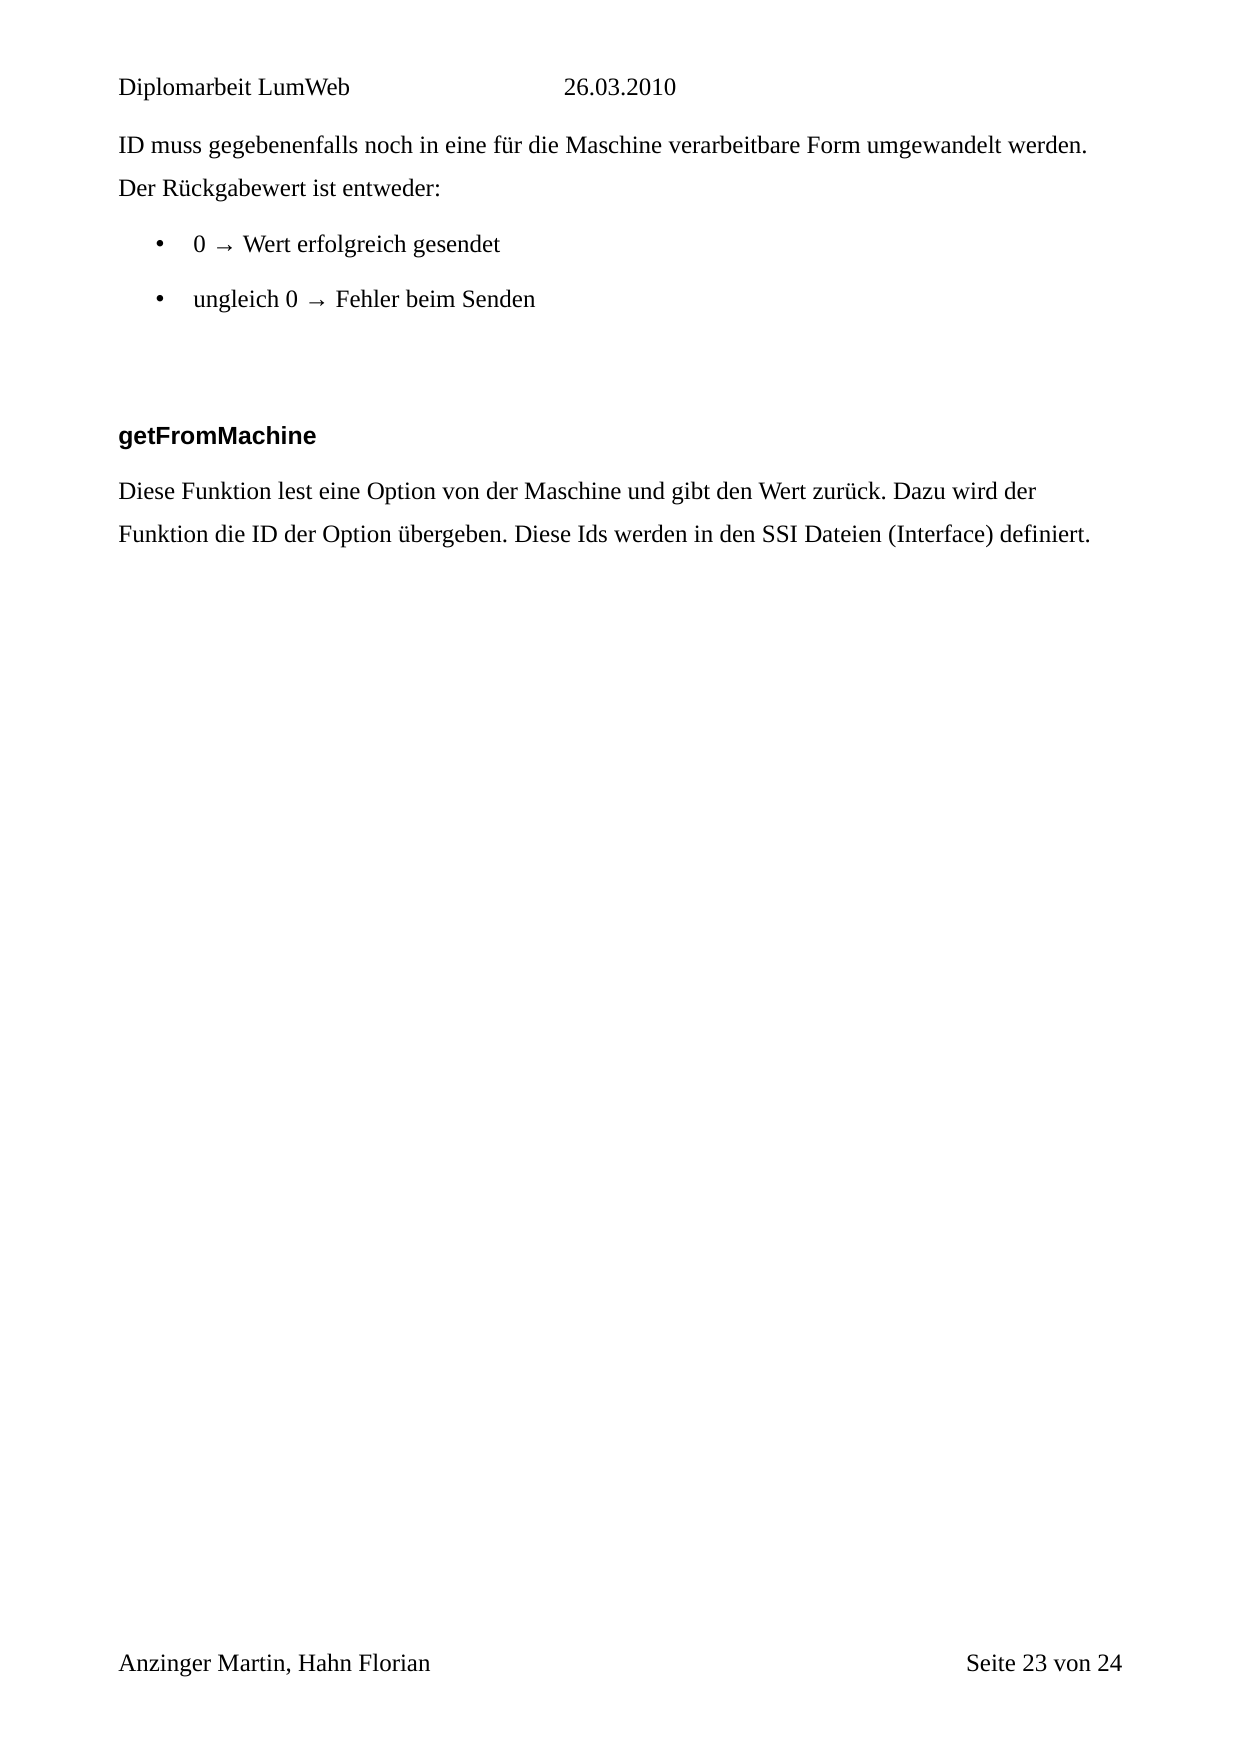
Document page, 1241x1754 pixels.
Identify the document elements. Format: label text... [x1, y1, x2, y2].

subtitle getFromMachine [118, 421, 1122, 449]
text ID muss gegebenenfalls noch in eine für die Maschine verarbeitbare Form umgewandelt werden. Der Rückgabewert ist entweder: [118, 130, 1122, 202]
text Diese Funktion lest eine Option von der Maschine und gibt den Wert zurück. Dazu wird der Funktion die ID der Option übergeben. Diese Ids werden in den SSI Dateien (Interface) definiert. [118, 476, 1122, 548]
list 0 → Wert erfolgreich gesendet [156, 229, 1122, 258]
list ungleich 0 → Fehler beim Senden [156, 284, 1122, 313]
